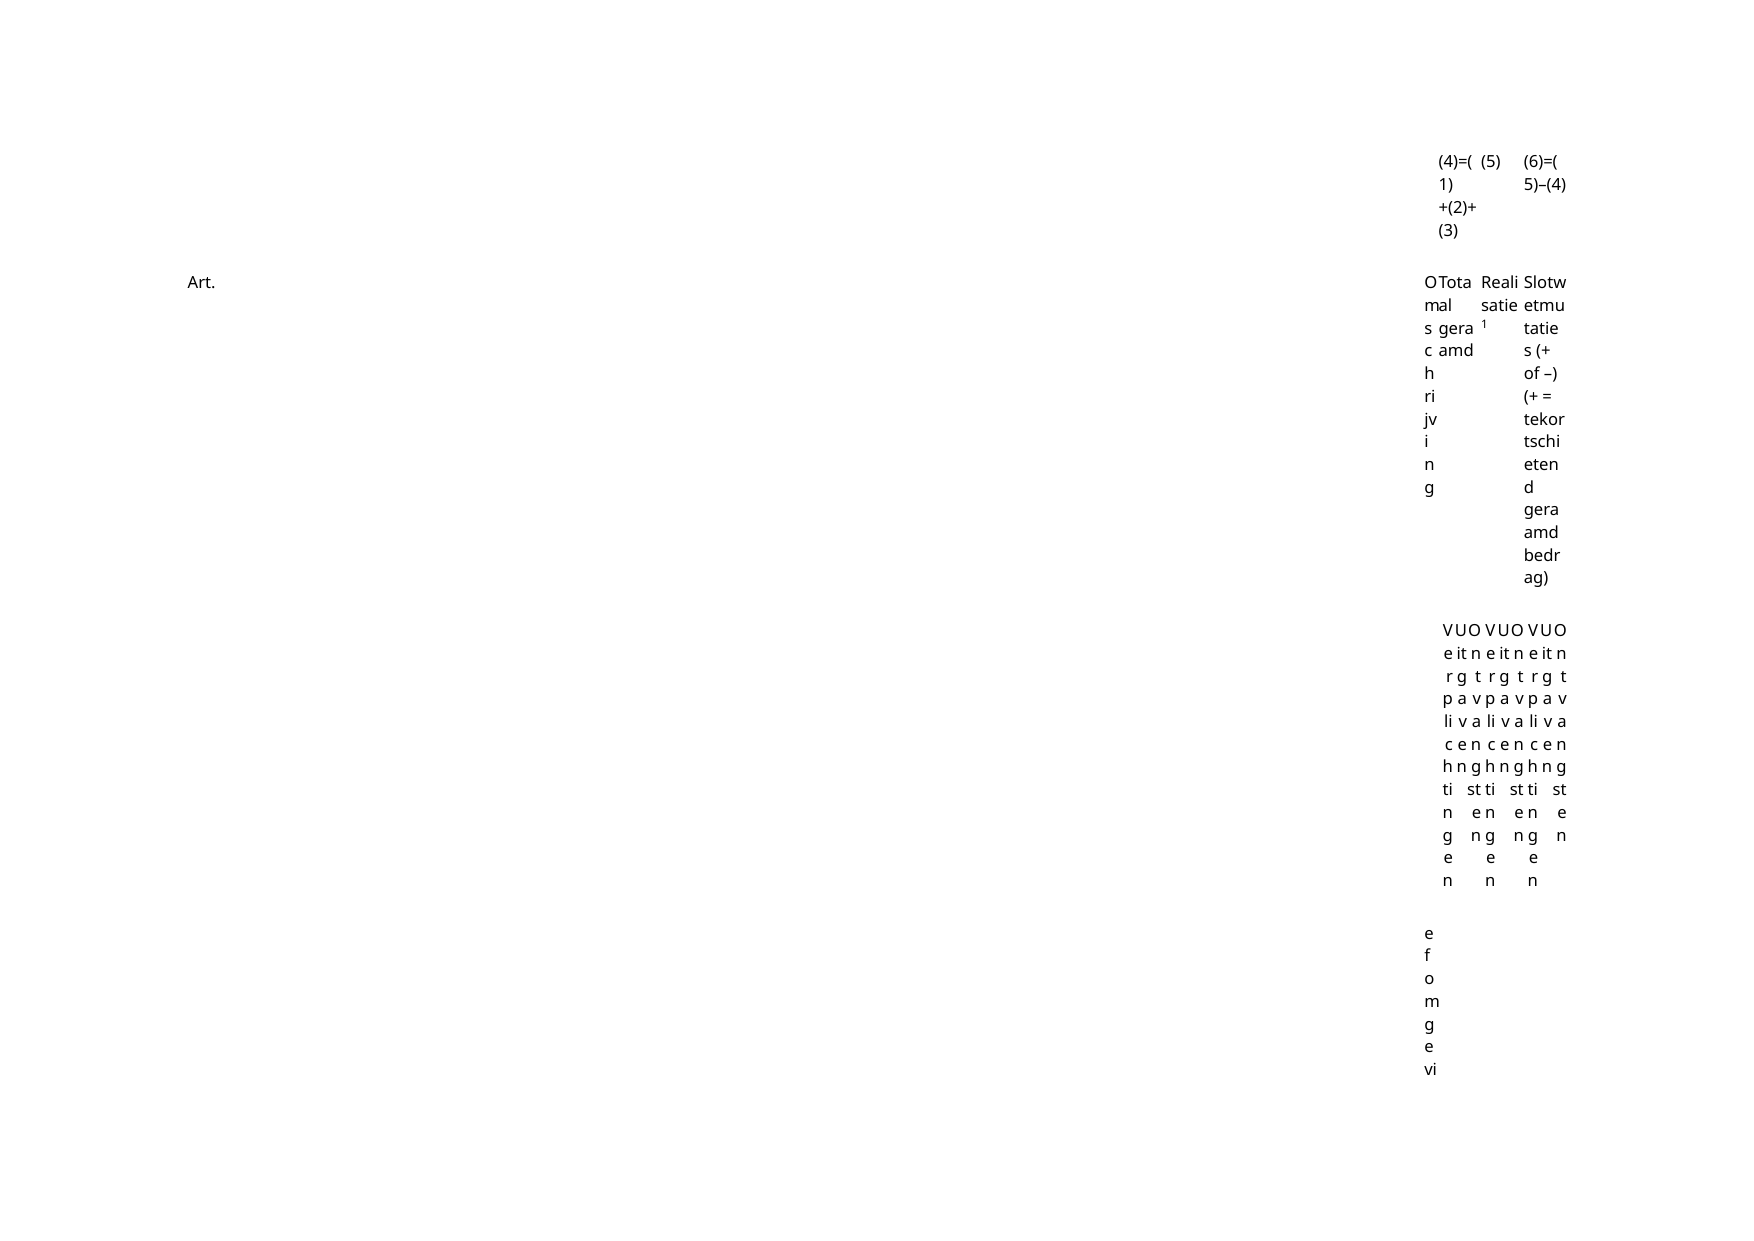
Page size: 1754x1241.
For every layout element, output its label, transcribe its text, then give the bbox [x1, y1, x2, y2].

table_cell Ontvangsten [1509, 619, 1523, 921]
table_header (5) [1481, 150, 1523, 271]
table_cell Uitgaven [1495, 619, 1509, 921]
table_cell [1538, 921, 1552, 1080]
table_cell [1467, 921, 1481, 1080]
table_cell Uitgaven [1453, 619, 1467, 921]
table_cell [1552, 921, 1566, 1080]
table_cell [188, 619, 1424, 921]
table_header [188, 150, 1424, 271]
table_cell [1495, 921, 1509, 1080]
table_cell [1438, 921, 1452, 1080]
table_header (6)=(5)–(4) [1524, 150, 1566, 271]
table_cell efomgevi [1424, 921, 1438, 1080]
table_cell Omschrijving [1424, 271, 1438, 619]
table_cell Ontvangsten [1552, 619, 1566, 921]
table_cell Slotwetmutaties (+ of –) (+ = tekortschietend geraamd bedrag) [1524, 271, 1566, 619]
table_cell Realisatie1 [1481, 271, 1523, 619]
table_cell Uitgaven [1538, 619, 1552, 921]
table_cell [1424, 619, 1438, 921]
table_cell Ontvangsten [1467, 619, 1481, 921]
table_cell [188, 921, 1424, 1080]
table_cell Verplichtingen [1524, 619, 1538, 921]
table_header (4)=(1) +(2)+(3) [1438, 150, 1481, 271]
table_cell Verplichtingen [1438, 619, 1452, 921]
table_header [1424, 150, 1438, 271]
table_cell Verplichtingen [1481, 619, 1495, 921]
table_cell [1524, 921, 1538, 1080]
table_cell [1453, 921, 1467, 1080]
table_cell Totaal geraamd [1438, 271, 1481, 619]
table_cell [1509, 921, 1523, 1080]
table_cell Art. [188, 271, 1424, 619]
table_cell [1481, 921, 1495, 1080]
